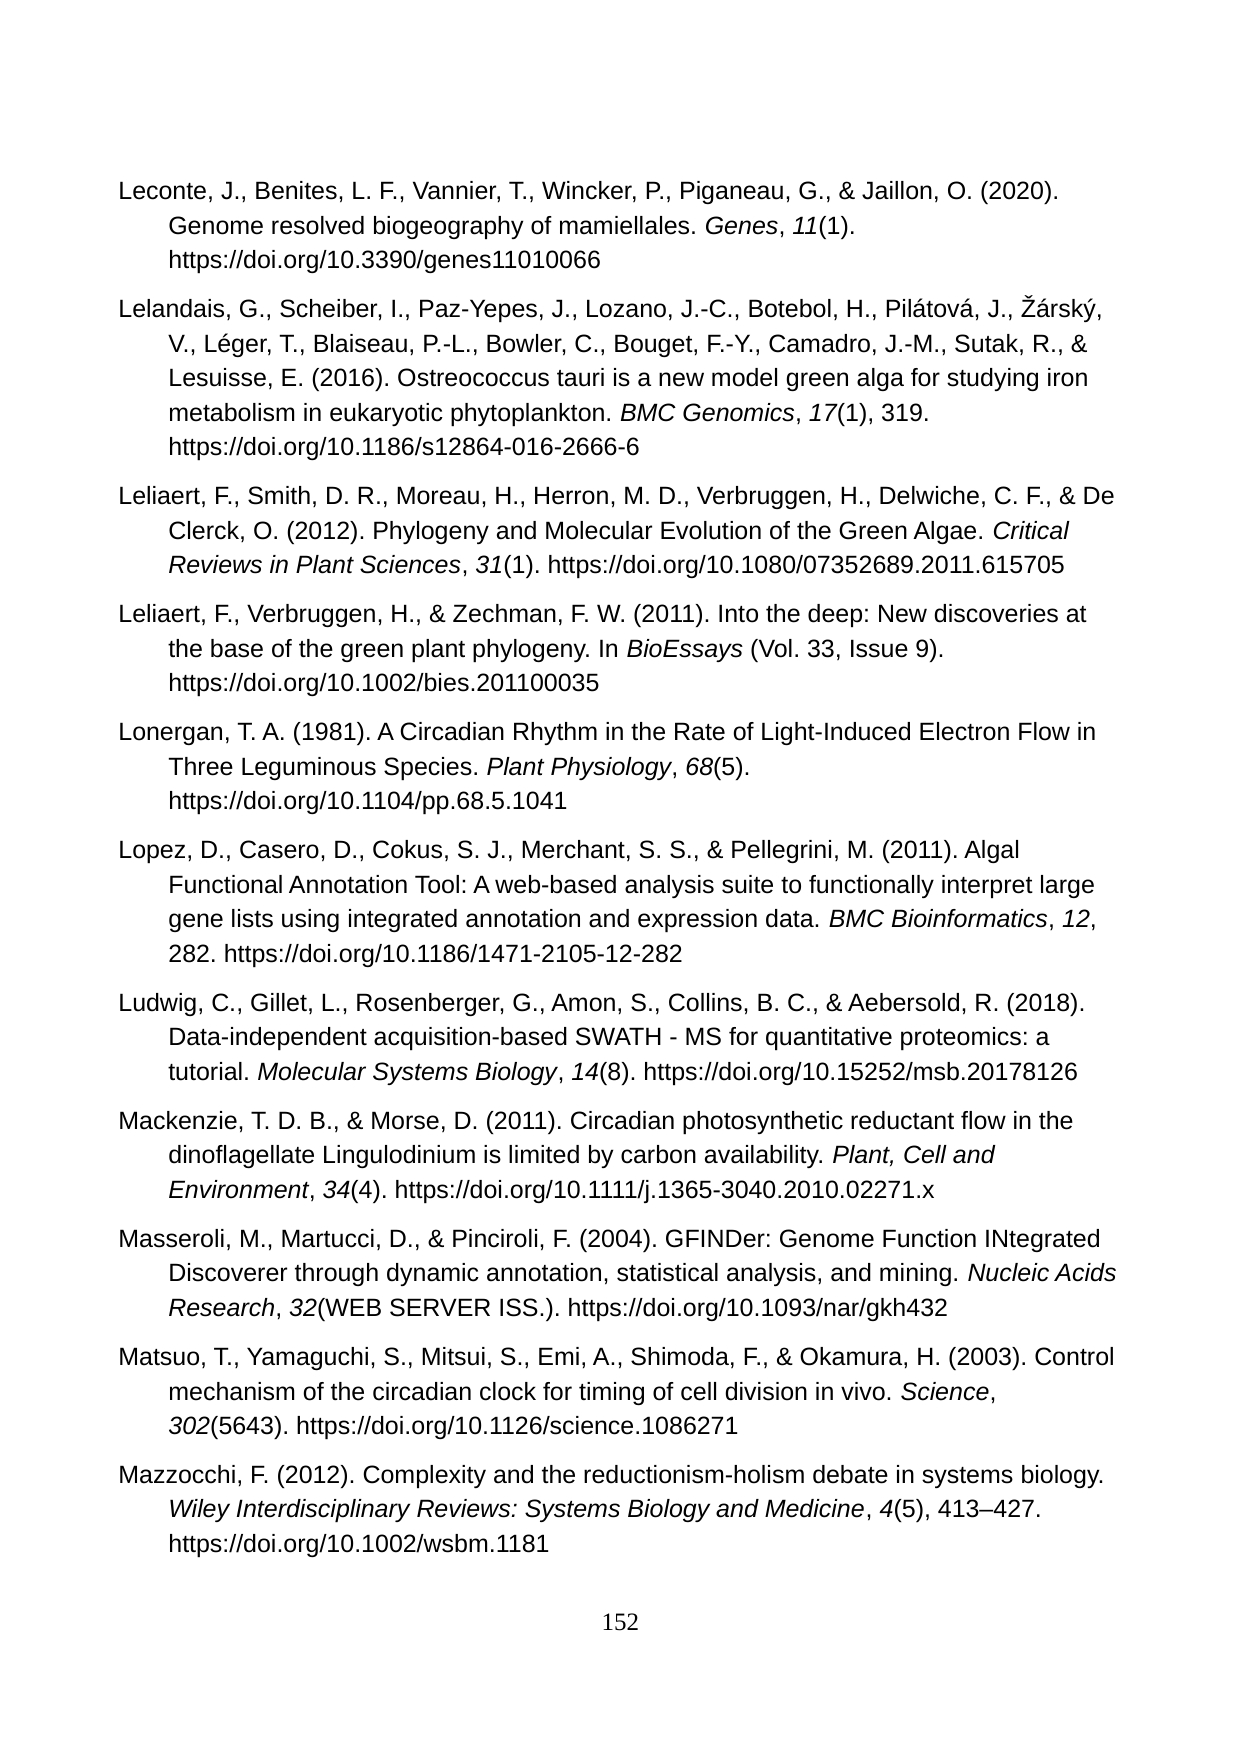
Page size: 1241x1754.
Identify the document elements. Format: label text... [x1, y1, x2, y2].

text Mazzocchi, F. (2012). Complexity and the reductionism-holism debate in systems biology. Wiley Interdisciplinary Reviews: Systems Biology and Medicine, 4(5), 413–427. https://doi.org/10.1002/wsbm.1181 [118, 1460, 1122, 1558]
text Mackenzie, T. D. B., & Morse, D. (2011). Circadian photosynthetic reductant flow in the dinoflagellate Lingulodinium is limited by carbon availability. Plant, Cell and Environment, 34(4). https://doi.org/10.1111/j.1365-3040.2010.02271.x [118, 1106, 1122, 1204]
text Lelandais, G., Scheiber, I., Paz-Yepes, J., Lozano, J.-C., Botebol, H., Pilátová, J., Žárský, V., Léger, T., Blaiseau, P.-L., Bowler, C., Bouget, F.-Y., Camadro, J.-M., Sutak, R., & Lesuisse, E. (2016). Ostreococcus tauri is a new model green alga for studying iron metabolism in eukaryotic phytoplankton. BMC Genomics, 17(1), 319. https://doi.org/10.1186/s12864-016-2666-6 [118, 294, 1122, 461]
text Leliaert, F., Verbruggen, H., & Zechman, F. W. (2011). Into the deep: New discoveries at the base of the green plant phylogeny. In BioEssays (Vol. 33, Issue 9). https://doi.org/10.1002/bies.201100035 [118, 599, 1122, 697]
text Leliaert, F., Smith, D. R., Moreau, H., Herron, M. D., Verbruggen, H., Delwiche, C. F., & De Clerck, O. (2012). Phylogeny and Molecular Evolution of the Green Algae. Critical Reviews in Plant Sciences, 31(1). https://doi.org/10.1080/07352689.2011.615705 [118, 481, 1122, 579]
text Leconte, J., Benites, L. F., Vannier, T., Wincker, P., Piganeau, G., & Jaillon, O. (2020). Genome resolved biogeography of mamiellales. Genes, 11(1). https://doi.org/10.3390/genes11010066 [118, 176, 1122, 274]
text Lonergan, T. A. (1981). A Circadian Rhythm in the Rate of Light-Induced Electron Flow in Three Leguminous Species. Plant Physiology, 68(5). https://doi.org/10.1104/pp.68.5.1041 [118, 717, 1122, 815]
text Lopez, D., Casero, D., Cokus, S. J., Merchant, S. S., & Pellegrini, M. (2011). Algal Functional Annotation Tool: A web-based analysis suite to functionally interpret large gene lists using integrated annotation and expression data. BMC Bioinformatics, 12, 282. https://doi.org/10.1186/1471-2105-12-282 [118, 835, 1122, 968]
text Matsuo, T., Yamaguchi, S., Mitsui, S., Emi, A., Shimoda, F., & Okamura, H. (2003). Control mechanism of the circadian clock for timing of cell division in vivo. Science, 302(5643). https://doi.org/10.1126/science.1086271 [118, 1342, 1122, 1440]
text Masseroli, M., Martucci, D., & Pinciroli, F. (2004). GFINDer: Genome Function INtegrated Discoverer through dynamic annotation, statistical analysis, and mining. Nucleic Acids Research, 32(WEB SERVER ISS.). https://doi.org/10.1093/nar/gkh432 [118, 1224, 1122, 1322]
text Ludwig, C., Gillet, L., Rosenberger, G., Amon, S., Collins, B. C., & Aebersold, R. (2018). Data‐independent acquisition‐based SWATH ‐ MS for quantitative proteomics: a tutorial. Molecular Systems Biology, 14(8). https://doi.org/10.15252/msb.20178126 [118, 988, 1122, 1086]
